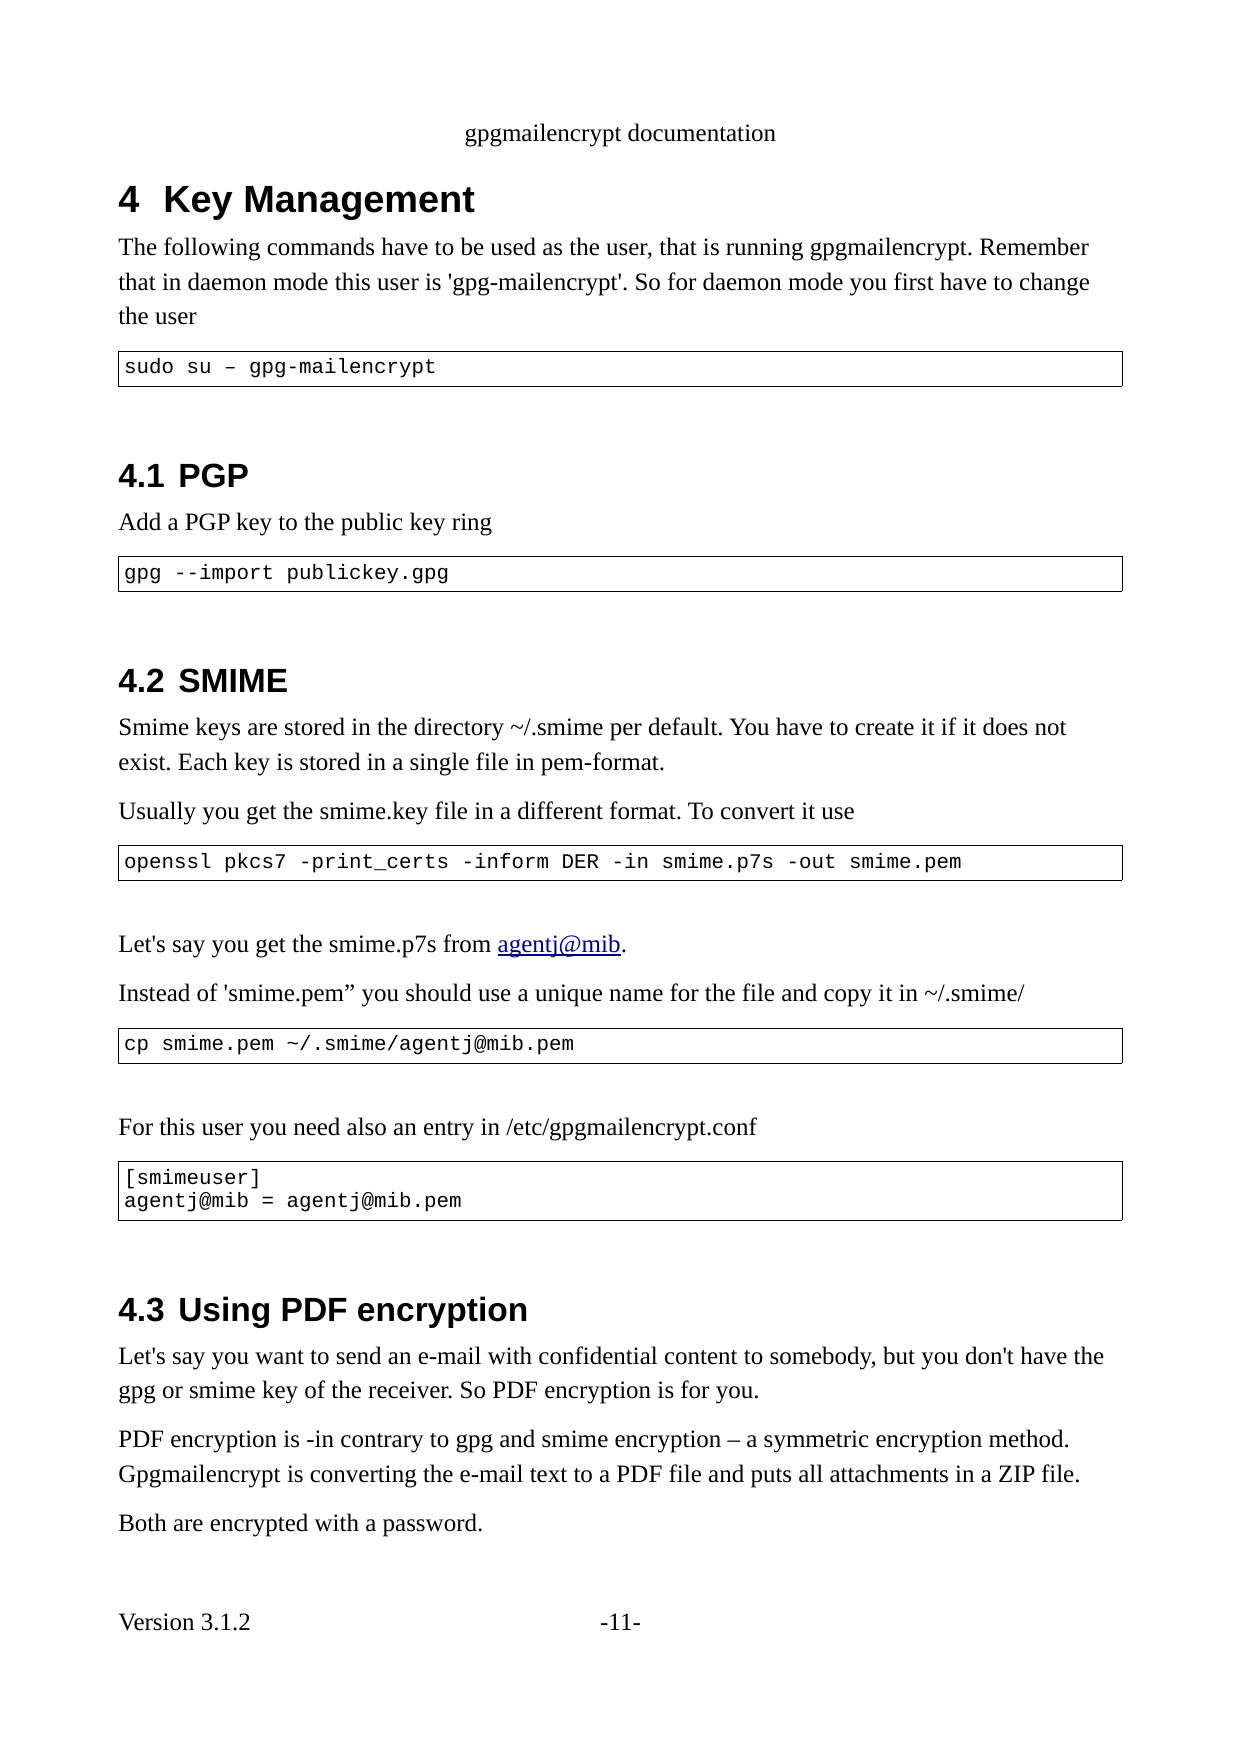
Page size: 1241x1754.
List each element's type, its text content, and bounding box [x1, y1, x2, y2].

text The following commands have to be used as the user, that is running gpgmailencrypt. Remember that in daemon mode this user is 'gpg-mailencrypt'. So for daemon mode you first have to change the user [118, 232, 1122, 330]
subtitle SMIME [118, 661, 1122, 700]
text Let's say you get the smime.p7s from agentj@mib. [118, 929, 1122, 958]
text Let's say you want to send an e-mail with confidential content to somebody, but you don't have the gpg or smime key of the receiver. So PDF encryption is for you. [118, 1341, 1122, 1404]
text Both are encrypted with a password. [118, 1508, 1122, 1537]
text Smime keys are stored in the directory ~/.smime per default. You have to create it if it does not exist. Each key is stored in a single file in pem-format. [118, 712, 1122, 776]
subtitle Key Management [118, 176, 1122, 220]
text For this user you need also an entry in /etc/gpgmailencrypt.conf [118, 1112, 1122, 1141]
text Add a PGP key to the public key ring [118, 507, 1122, 536]
text Instead of 'smime.pem” you should use a unique name for the file and copy it in ~/.smime/ [118, 978, 1122, 1007]
table_header sudo su – gpg-mailencrypt [119, 352, 1122, 386]
table_header gpg --import publickey.gpg [119, 557, 1122, 591]
subtitle PGP [118, 456, 1122, 494]
text PDF encryption is -in contrary to gpg and smime encryption – a symmetric encryption method. Gpgmailencrypt is converting the e-mail text to a PDF file and puts all attachments in a ZIP file. [118, 1424, 1122, 1488]
table_header [smimeuser] agentj@mib = agentj@mib.pem [119, 1162, 1122, 1220]
text Usually you get the smime.key file in a different format. To convert it use [118, 796, 1122, 824]
subtitle Using PDF encryption [118, 1290, 1122, 1328]
table_header cp smime.pem ~/.smime/agentj@mib.pem [119, 1029, 1122, 1063]
table_header openssl pkcs7 -print_certs -inform DER -in smime.p7s -out smime.pem [119, 846, 1122, 880]
